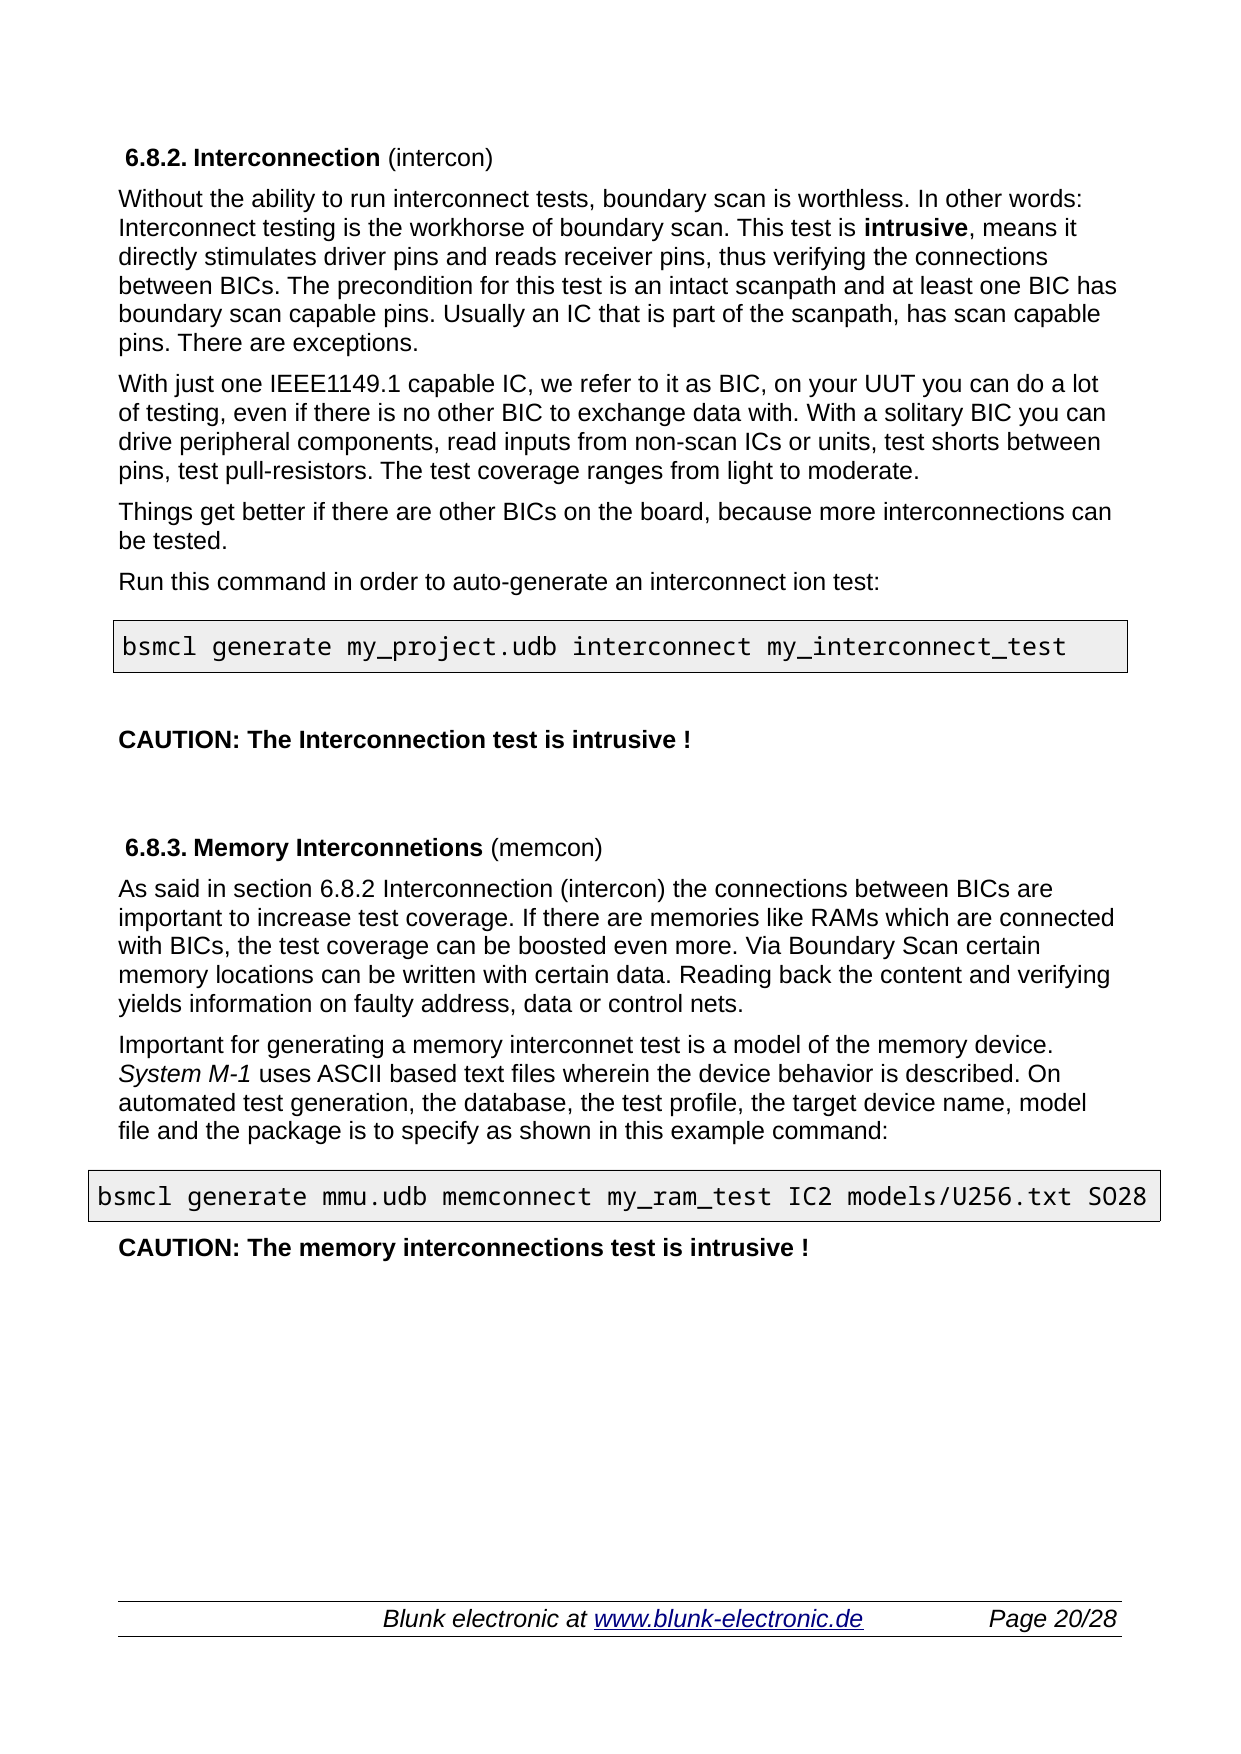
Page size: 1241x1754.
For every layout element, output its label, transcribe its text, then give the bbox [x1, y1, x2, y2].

text CAUTION: The Interconnection test is intrusive ! [118, 725, 1122, 754]
text bsmcl generate mmu.udb memconnect my_ram_test IC2 models/U256.txt SO28 [97, 1178, 1151, 1212]
text Run this command in order to auto-generate an interconnect ion test: [118, 567, 1122, 596]
text Things get better if there are other BICs on the board, because more interconnections can be tested. [118, 497, 1122, 554]
text As said in section 6.8.2 Interconnection (intercon) the connections between BICs are important to increase test coverage. If there are memories like RAMs which are connected with BICs, the test coverage can be boosted even more. Via Boundary Scan certain memory locations can be written with certain data. Reading back the content and verifying yields information on faulty address, data or control nets. [118, 874, 1122, 1018]
text Important for generating a memory interconnet test is a model of the memory device. System M-1 uses ASCII based text files wherein the device behavior is described. On automated test generation, the database, the test profile, the target device name, model file and the package is to specify as shown in this example command: [118, 1030, 1122, 1145]
subtitle Memory Interconnetions (memcon) [118, 833, 1122, 861]
text With just one IEEE1149.1 capable IC, we refer to it as BIC, on your UUT you can do a lot of testing, even if there is no other BIC to exchange data with. With a solitary BIC you can drive peripheral components, read inputs from non-scan ICs or units, test shorts between pins, test pull-resistors. The test coverage ranges from light to moderate. [118, 369, 1122, 484]
subtitle Interconnection (intercon) [118, 143, 1122, 172]
text bsmcl generate my_project.udb interconnect my_interconnect_test [122, 629, 1118, 663]
text [118, 1158, 1122, 1169]
text CAUTION: The memory interconnections test is intrusive ! [118, 1222, 1122, 1262]
text Without the ability to run interconnect tests, boundary scan is worthless. In other words: Interconnect testing is the workhorse of boundary scan. This test is intrusive, means it directly stimulates driver pins and reads receiver pins, thus verifying the connections between BICs. The precondition for this test is an intact scanpath and at least one BIC has boundary scan capable pins. Usually an IC that is part of the scanpath, has scan capable pins. There are exceptions. [118, 184, 1122, 357]
